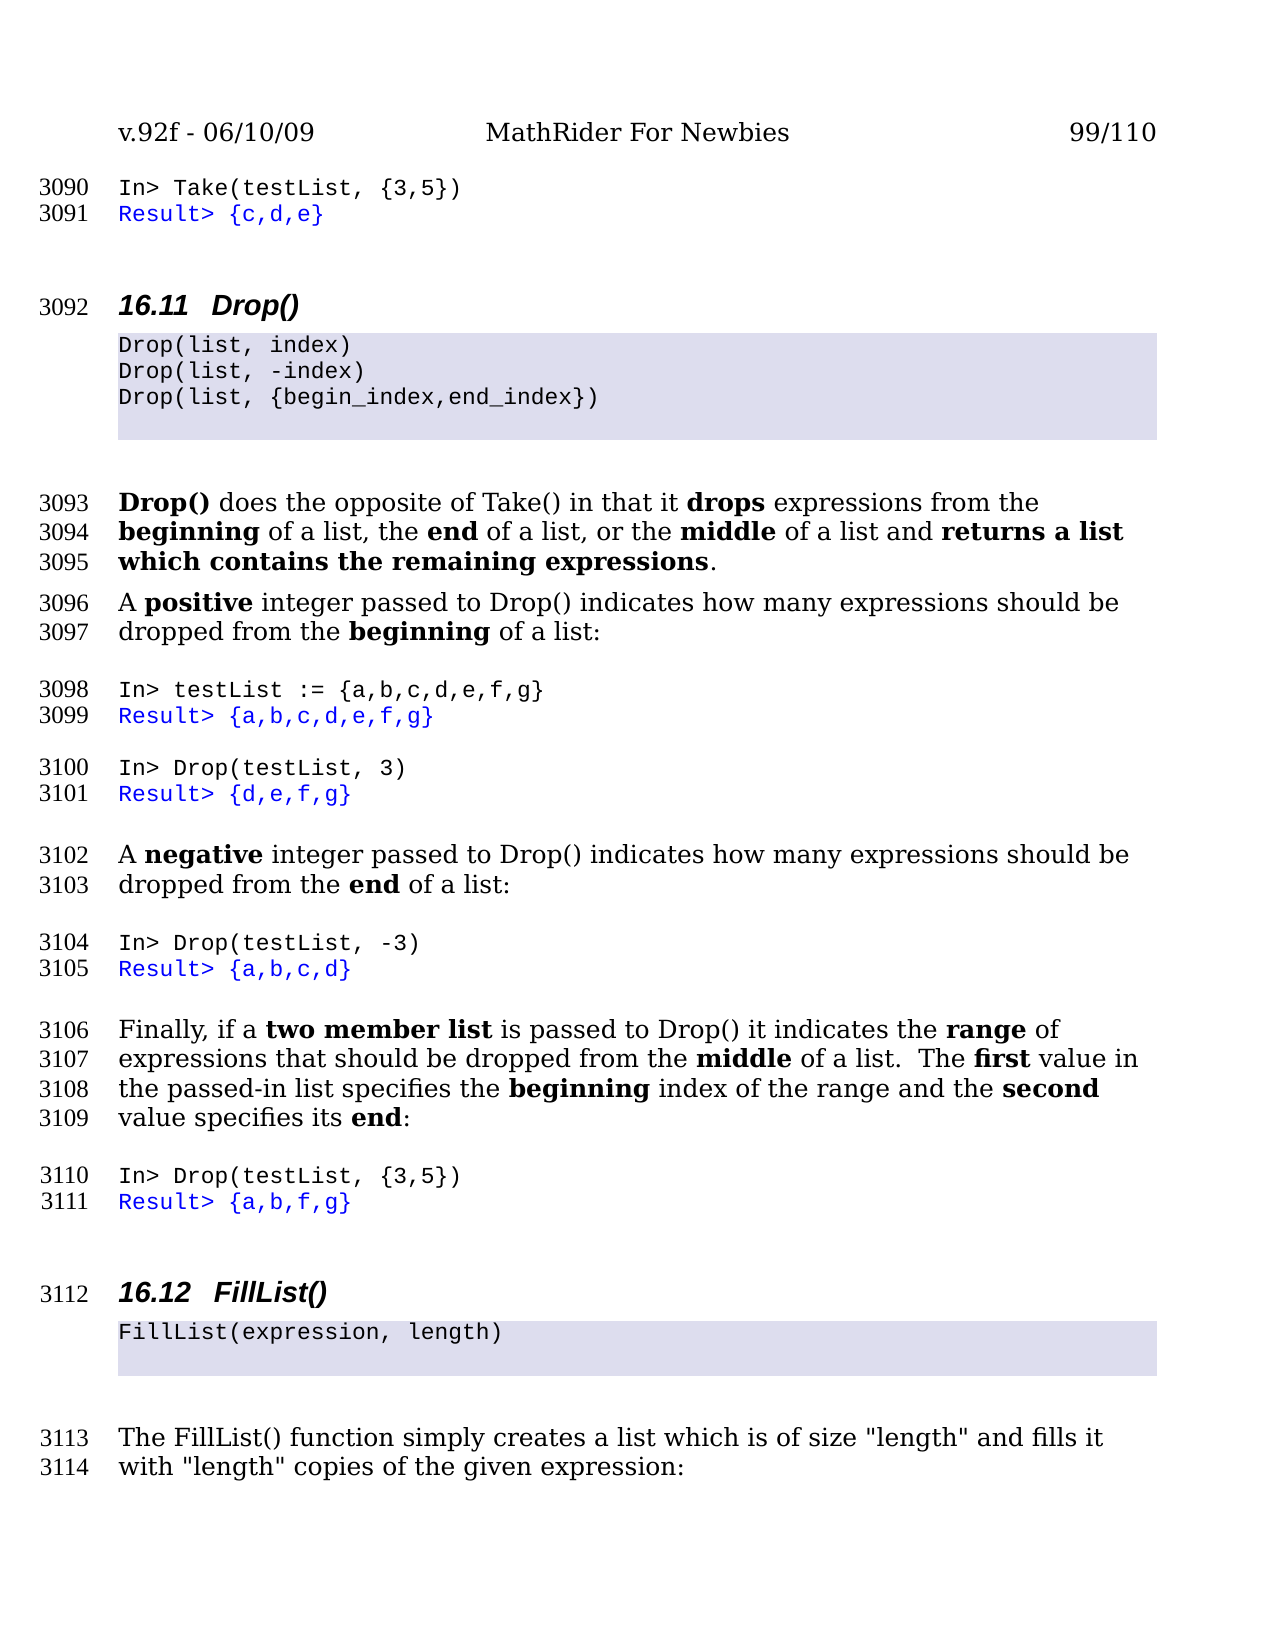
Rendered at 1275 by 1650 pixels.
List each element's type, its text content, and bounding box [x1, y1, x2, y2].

text Drop() does the opposite of Take() in that it drops expressions from the beginning of a list, the end of a list, or the middle of a list and returns a list which contains the remaining expressions. [118, 488, 1157, 576]
subtitle Drop() [118, 288, 1157, 321]
text Result> {a,b,c,d,e,f,g} [118, 704, 1157, 731]
table_header FillList(expression, length) [118, 1321, 1157, 1376]
text In> Drop(testList, -3) [118, 931, 1157, 957]
table_header Drop(list, index) Drop(list, -index) Drop(list, {begin_index,end_index}) [118, 333, 1157, 440]
text Result> {a,b,f,g} [118, 1190, 1157, 1216]
text Result> {c,d,e} [118, 203, 1157, 229]
text Result> {a,b,c,d} [118, 957, 1157, 983]
text A negative integer passed to Drop() indicates how many expressions should be dropped from the end of a list: [118, 840, 1157, 899]
text In> testList := {a,b,c,d,e,f,g} [118, 679, 1157, 704]
text Finally, if a two member list is passed to Drop() it indicates the range of expressions that should be dropped from the middle of a list. The first value in the passed-in list specifies the beginning index of the range and the second value specifies its end: [118, 1015, 1157, 1132]
text A positive integer passed to Drop() indicates how many expressions should be dropped from the beginning of a list: [118, 588, 1157, 647]
text In> Drop(testList, {3,5}) [118, 1164, 1157, 1190]
subtitle FillList() [118, 1275, 1157, 1309]
text Result> {d,e,f,g} [118, 782, 1157, 808]
text The FillList() function simply creates a list which is of size "length" and fills it with "length" copies of the given expression: [118, 1423, 1157, 1482]
text In> Take(testList, {3,5}) [118, 177, 1157, 203]
text In> Drop(testList, 3) [118, 756, 1157, 782]
